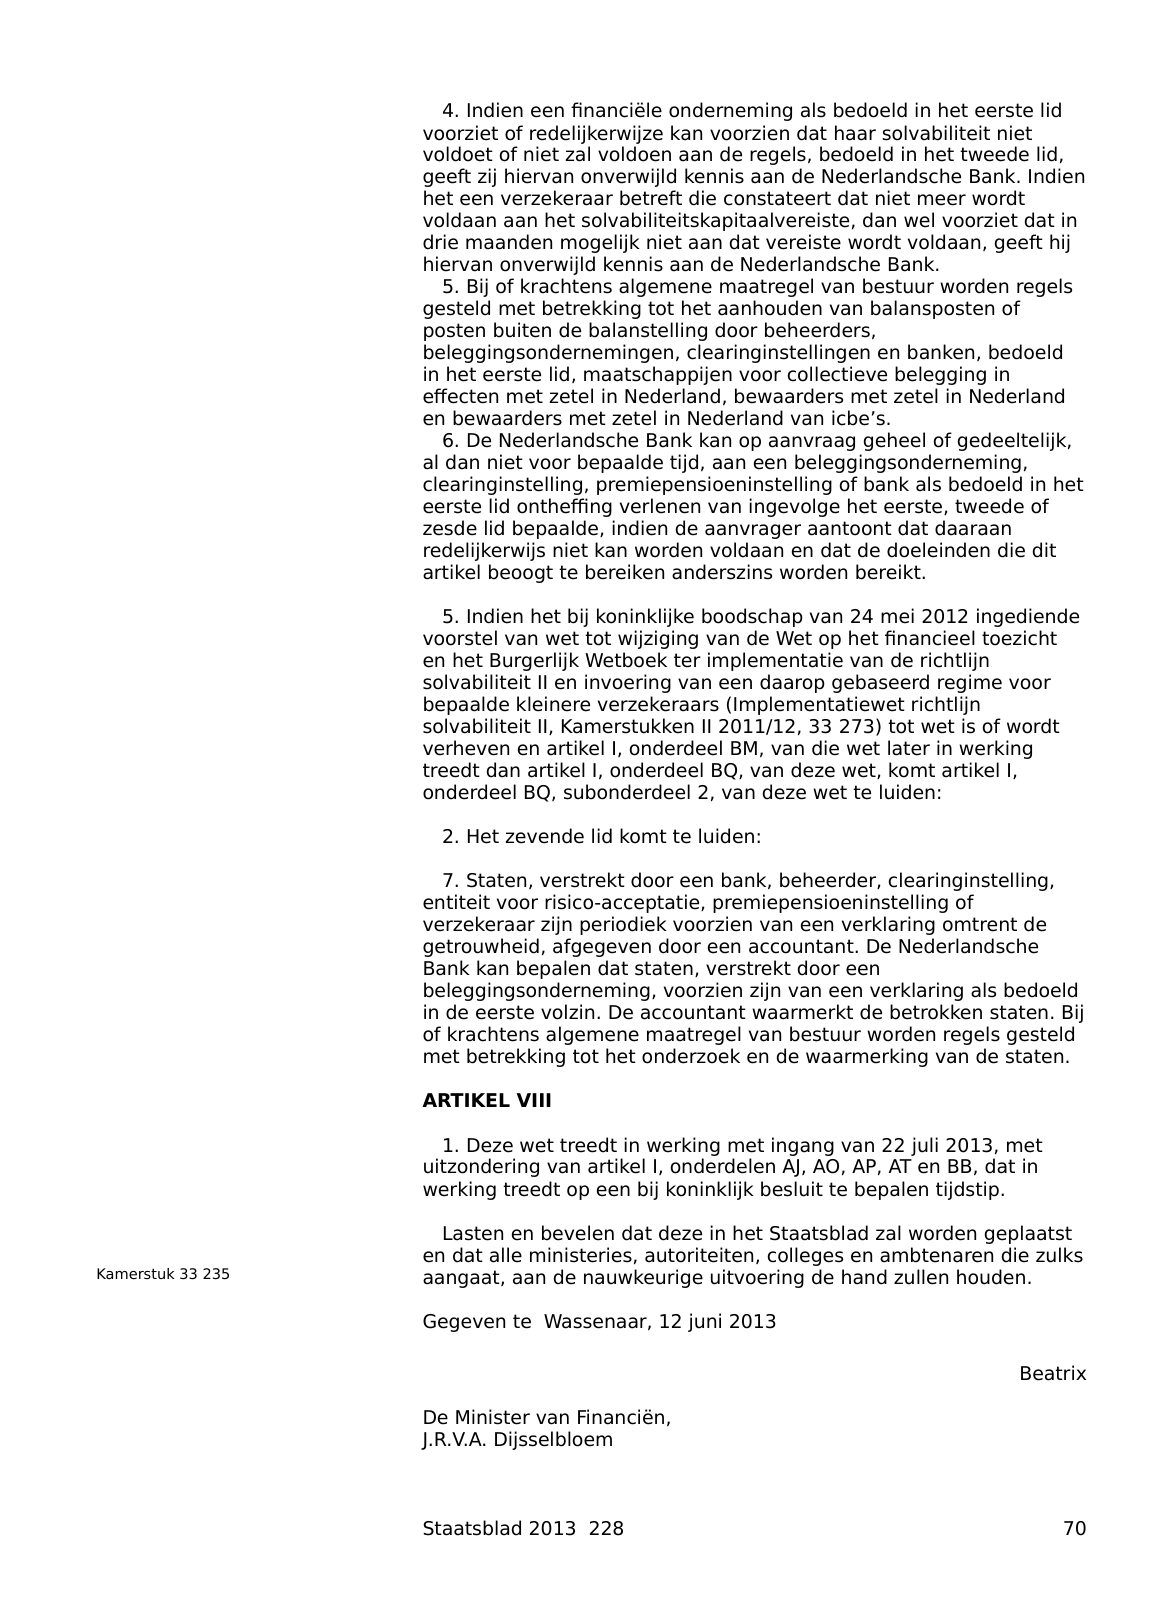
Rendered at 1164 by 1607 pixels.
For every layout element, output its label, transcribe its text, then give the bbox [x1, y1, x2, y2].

text Gegeven te Wassenaar, 12 juni 2013 [422, 1311, 1087, 1333]
subtitle ARTIKEL VIII [422, 1090, 1087, 1112]
text Beatrix [422, 1363, 1087, 1385]
text Lasten en bevelen dat deze in het Staatsblad zal worden geplaatst en dat alle ministeries, autoriteiten, colleges en ambtenaren die zulks aangaat, aan de nauwkeurige uitvoering de hand zullen houden. [422, 1223, 1087, 1288]
text 2. Het zevende lid komt te luiden: [422, 826, 1087, 848]
text 6. De Nederlandsche Bank kan op aanvraag geheel of gedeeltelijk, al dan niet voor bepaalde tijd, aan een beleggingsonderneming, clearinginstelling, premiepensioeninstelling of bank als bedoeld in het eerste lid ontheffing verlenen van ingevolge het eerste, tweede of zesde lid bepaalde, indien de aanvrager aantoont dat daaraan redelijkerwijs niet kan worden voldaan en dat de doeleinden die dit artikel beoogt te bereiken anderszins worden bereikt. [422, 430, 1087, 584]
text 5. Bij of krachtens algemene maatregel van bestuur worden regels gesteld met betrekking tot het aanhouden van balansposten of posten buiten de balanstelling door beheerders, beleggingsondernemingen, clearinginstellingen en banken, bedoeld in het eerste lid, maatschappijen voor collectieve belegging in effecten met zetel in Nederland, bewaarders met zetel in Nederland en bewaarders met zetel in Nederland van icbe’s. [422, 276, 1087, 430]
text Kamerstuk 33 235 [77, 1266, 396, 1282]
text 1. Deze wet treedt in werking met ingang van 22 juli 2013, met uitzondering van artikel I, onderdelen AJ, AO, AP, AT en BB, dat in werking treedt op een bij koninklijk besluit te bepalen tijdstip. [422, 1134, 1087, 1200]
text 5. Indien het bij koninklijke boodschap van 24 mei 2012 ingediende voorstel van wet tot wijziging van de Wet op het financieel toezicht en het Burgerlijk Wetboek ter implementatie van de richtlijn solvabiliteit II en invoering van een daarop gebaseerd regime voor bepaalde kleinere verzekeraars (Implementatiewet richtlijn solvabiliteit II, Kamerstukken II 2011/12, 33 273) tot wet is of wordt verheven en artikel I, onderdeel BM, van die wet later in werking treedt dan artikel I, onderdeel BQ, van deze wet, komt artikel I, onderdeel BQ, subonderdeel 2, van deze wet te luiden: [422, 606, 1087, 804]
text 7. Staten, verstrekt door een bank, beheerder, clearinginstelling, entiteit voor risico-acceptatie, premiepensioeninstelling of verzekeraar zijn periodiek voorzien van een verklaring omtrent de getrouwheid, afgegeven door een accountant. De Nederlandsche Bank kan bepalen dat staten, verstrekt door een beleggingsonderneming, voorzien zijn van een verklaring als bedoeld in de eerste volzin. De accountant waarmerkt de betrokken staten. Bij of krachtens algemene maatregel van bestuur worden regels gesteld met betrekking tot het onderzoek en de waarmerking van de staten. [422, 870, 1087, 1068]
text 4. Indien een financiële onderneming als bedoeld in het eerste lid voorziet of redelijkerwijze kan voorzien dat haar solvabiliteit niet voldoet of niet zal voldoen aan de regels, bedoeld in het tweede lid, geeft zij hiervan onverwijld kennis aan de Nederlandsche Bank. Indien het een verzekeraar betreft die constateert dat niet meer wordt voldaan aan het solvabiliteitskapitaalvereiste, dan wel voorziet dat in drie maanden mogelijk niet aan dat vereiste wordt voldaan, geeft hij hiervan onverwijld kennis aan de Nederlandsche Bank. [422, 100, 1087, 276]
text De Minister van Financiën, J.R.V.A. Dijsselbloem [422, 1407, 1087, 1451]
